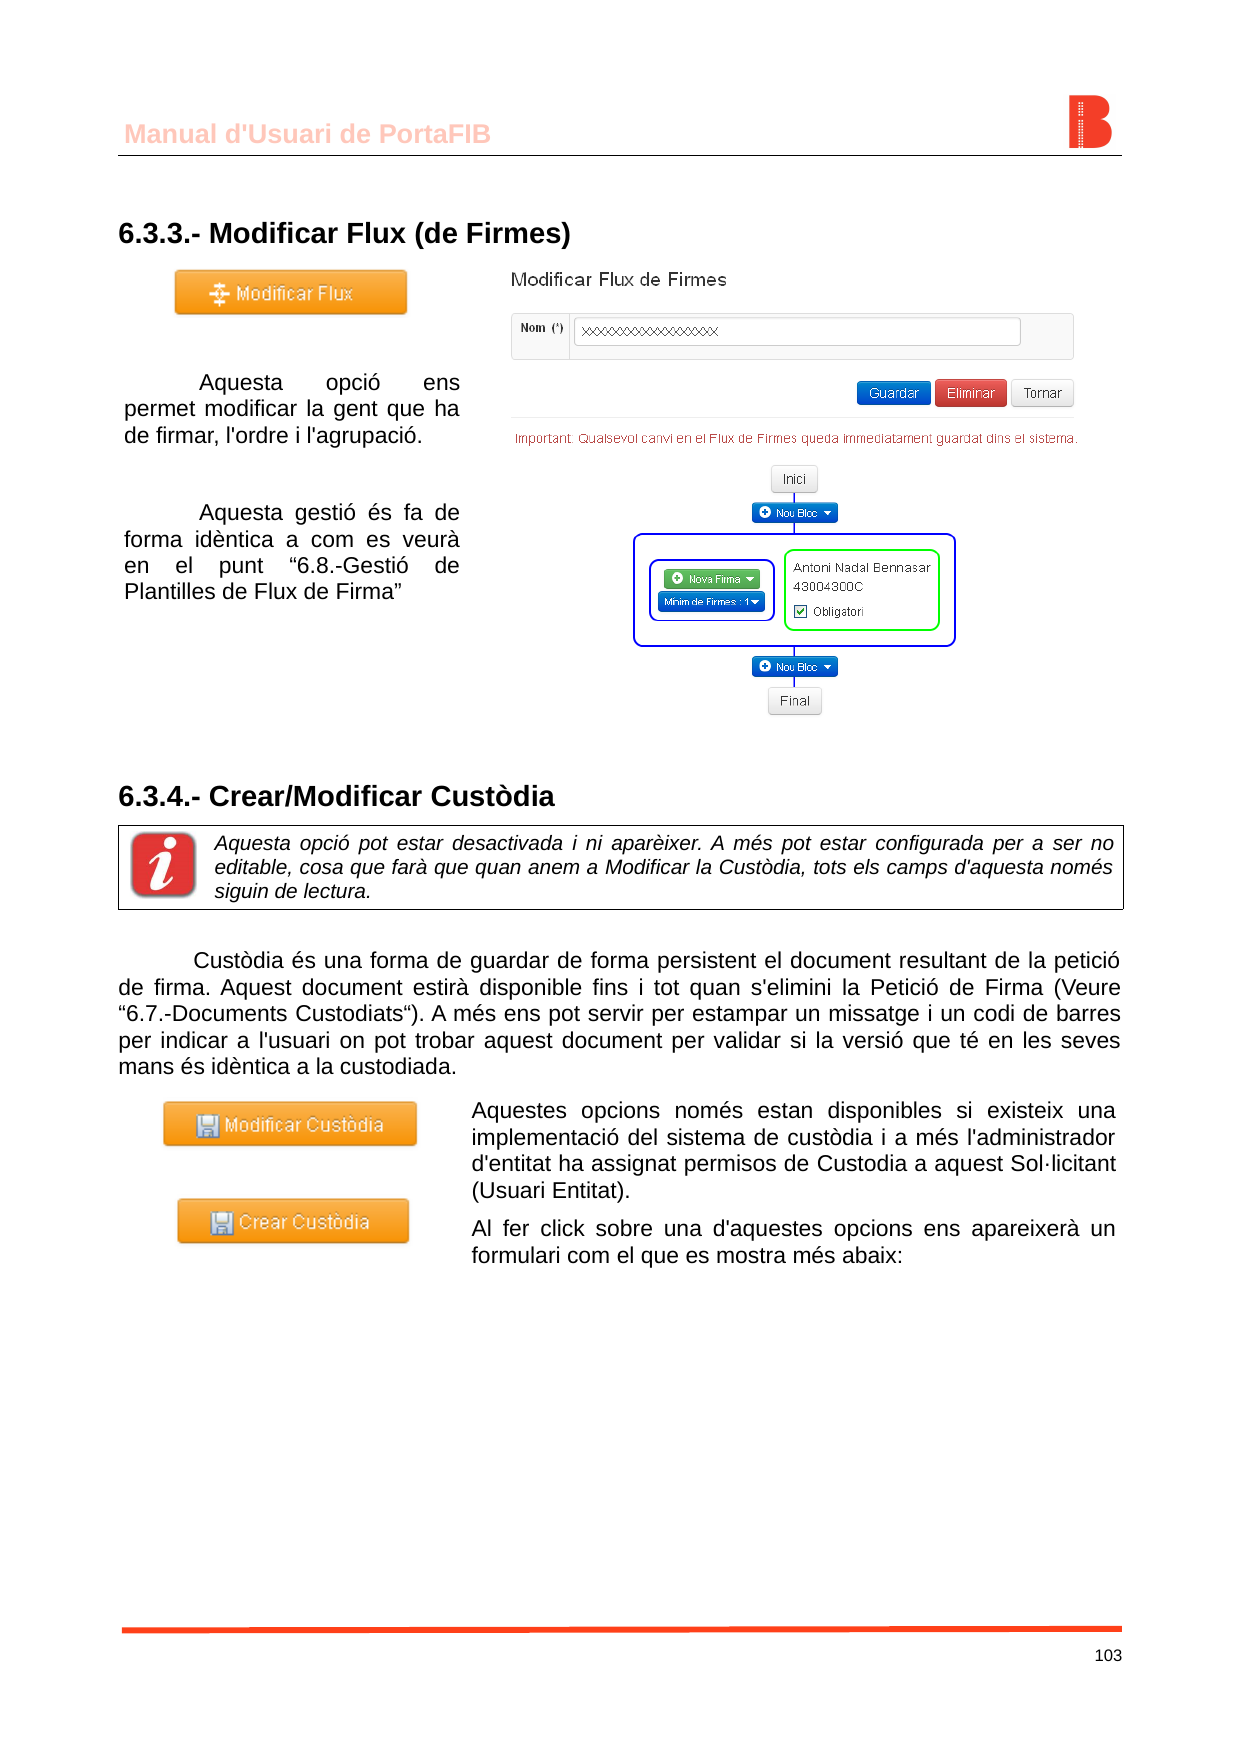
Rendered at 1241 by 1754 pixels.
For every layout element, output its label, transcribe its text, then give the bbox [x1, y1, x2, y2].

picture [170, 1194, 414, 1250]
table_header [466, 262, 1122, 728]
table_header Aquesta opció pot estar desactivada i ni aparèixer. A més pot estar configurada per a ser no editable, cosa que farà que quan anem a Modificar la Custòdia, tots els camps d'aquesta només siguin de lectura. [209, 826, 1123, 908]
picture [172, 267, 412, 318]
table_header Aquesta opció ens permet modificar la gent que ha de firmar, l'ordre i l'agrupació. Aquesta gestió és fa de forma idèntica a com es veurà en el punt “6.8.-Gestió de Plantilles de Flux de Firma” [118, 262, 466, 728]
picture [504, 267, 1084, 722]
subtitle Modificar Flux (de Firmes) [118, 216, 1122, 249]
picture [1063, 94, 1117, 150]
table_header [118, 1092, 466, 1286]
table_header [119, 826, 209, 908]
picture [159, 1097, 425, 1151]
table_header Aquestes opcions només estan disponibles si existeix una implementació del sistema de custòdia i a més l'administrador d'entitat ha assignat permisos de Custodia a aquest Sol·licitant (Usuari Entitat). Al fer click sobre una d'aquestes opcions ens apareixerà un formulari com el que es mostra més abaix: [466, 1092, 1122, 1286]
subtitle Crear/Modificar Custòdia [118, 779, 1122, 813]
picture [129, 831, 198, 899]
text Custòdia és una forma de guardar de forma persistent el document resultant de la petició de firma. Aquest document estirà disponible fins i tot quan s'elimini la Petició de Firma (Veure “6.7.-Documents Custodiats“). A més ens pot servir per estampar un missatge i un codi de barres per indicar a l'usuari on pot trobar aquest document per validar si la versió que té en les seves mans és idèntica a la custodiada. [118, 947, 1122, 1079]
